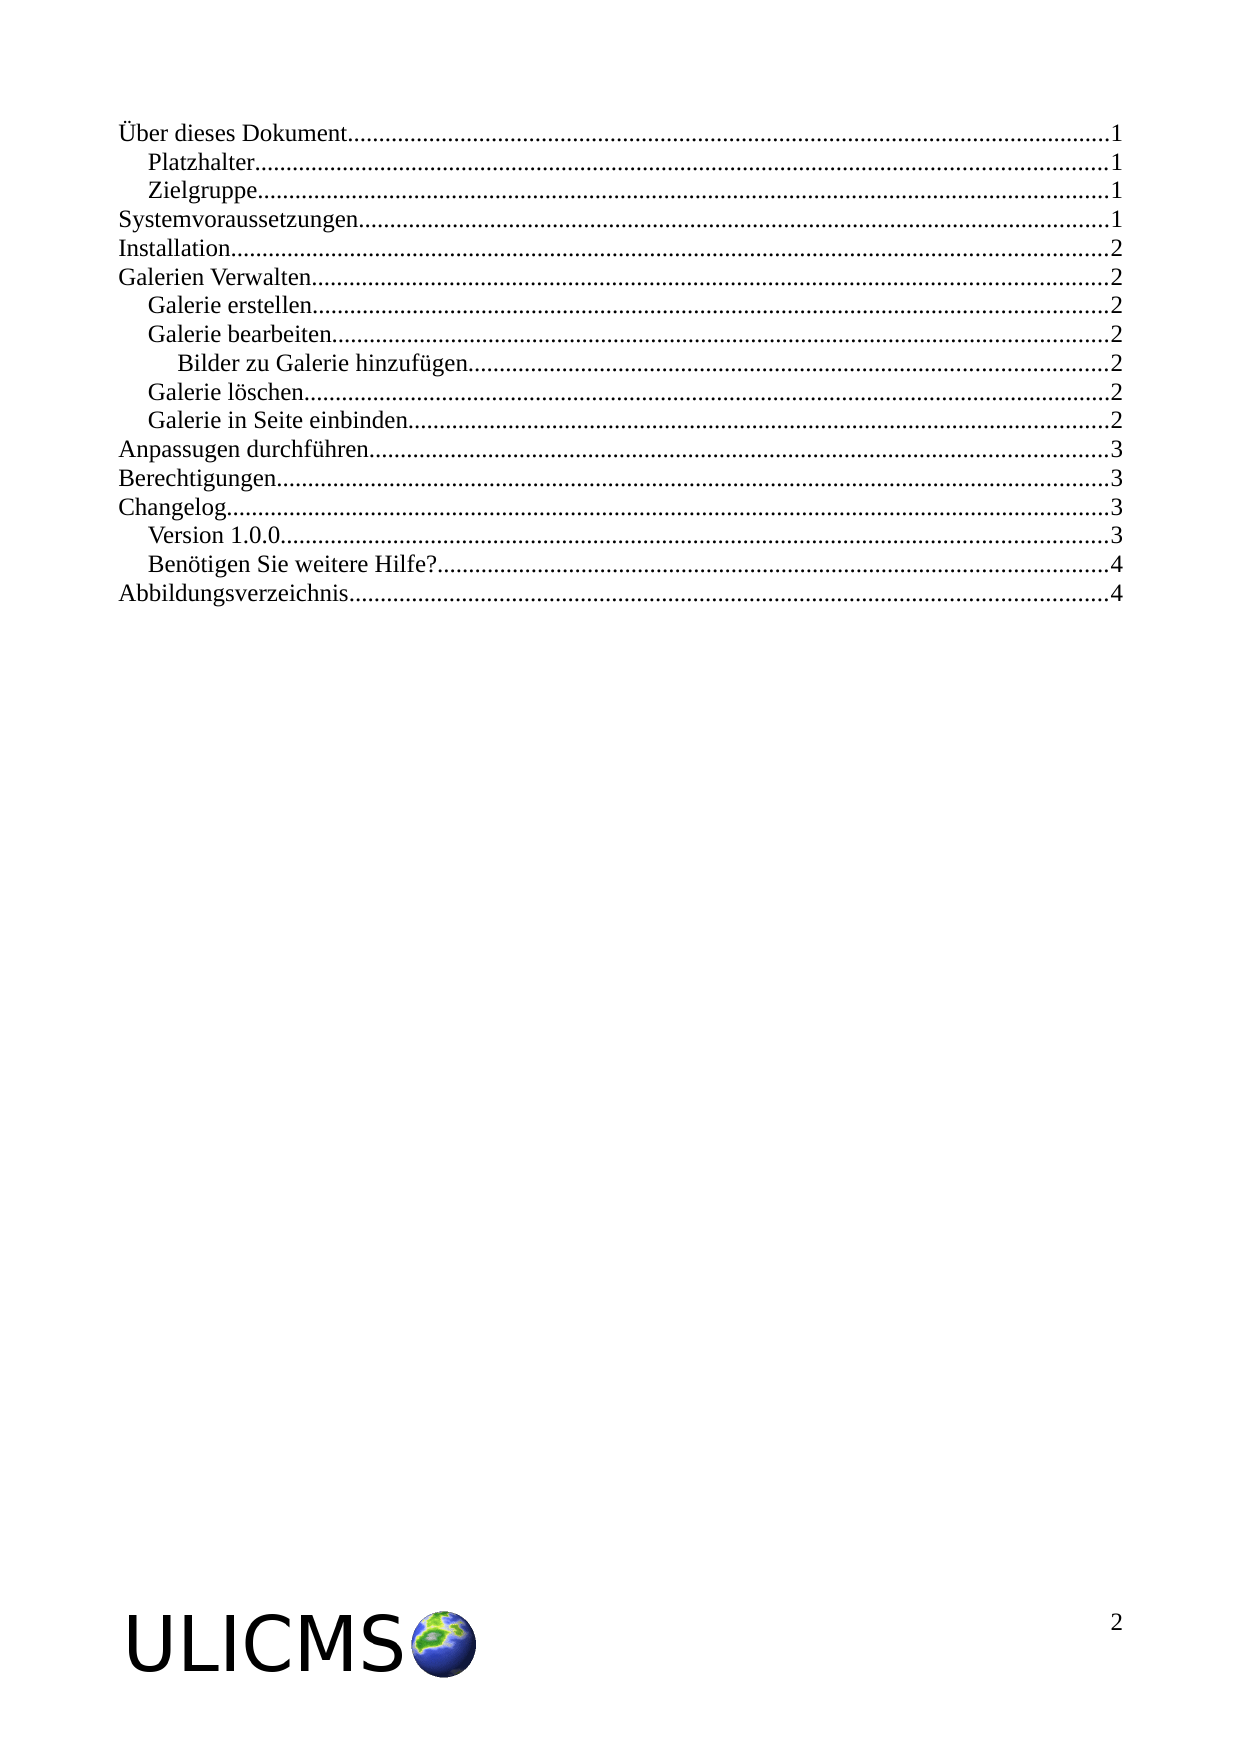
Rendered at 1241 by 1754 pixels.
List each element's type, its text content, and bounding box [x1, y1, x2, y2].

picture [118, 1607, 479, 1681]
text Changelog 3 [118, 492, 1123, 521]
text Platzhalter 1 [148, 147, 1123, 176]
text Galerie löschen 2 [148, 377, 1123, 406]
text Systemvoraussetzungen 1 [118, 204, 1123, 233]
text Berechtigungen 3 [118, 463, 1123, 492]
text Benötigen Sie weitere Hilfe? 4 [148, 549, 1123, 578]
text Installation 2 [118, 233, 1123, 262]
text Galerie in Seite einbinden 2 [148, 406, 1123, 434]
text Version 1.0.0 3 [148, 521, 1123, 549]
text Anpassugen durchführen 3 [118, 434, 1123, 463]
text Galerie erstellen 2 [148, 291, 1123, 319]
text Über dieses Dokument 1 [118, 118, 1123, 147]
text Galerie bearbeiten 2 [148, 319, 1123, 348]
text Abbildungsverzeichnis 4 [118, 578, 1123, 607]
text Galerien Verwalten 2 [118, 262, 1123, 291]
text Zielgruppe 1 [148, 176, 1123, 204]
text Bilder zu Galerie hinzufügen 2 [177, 348, 1123, 377]
